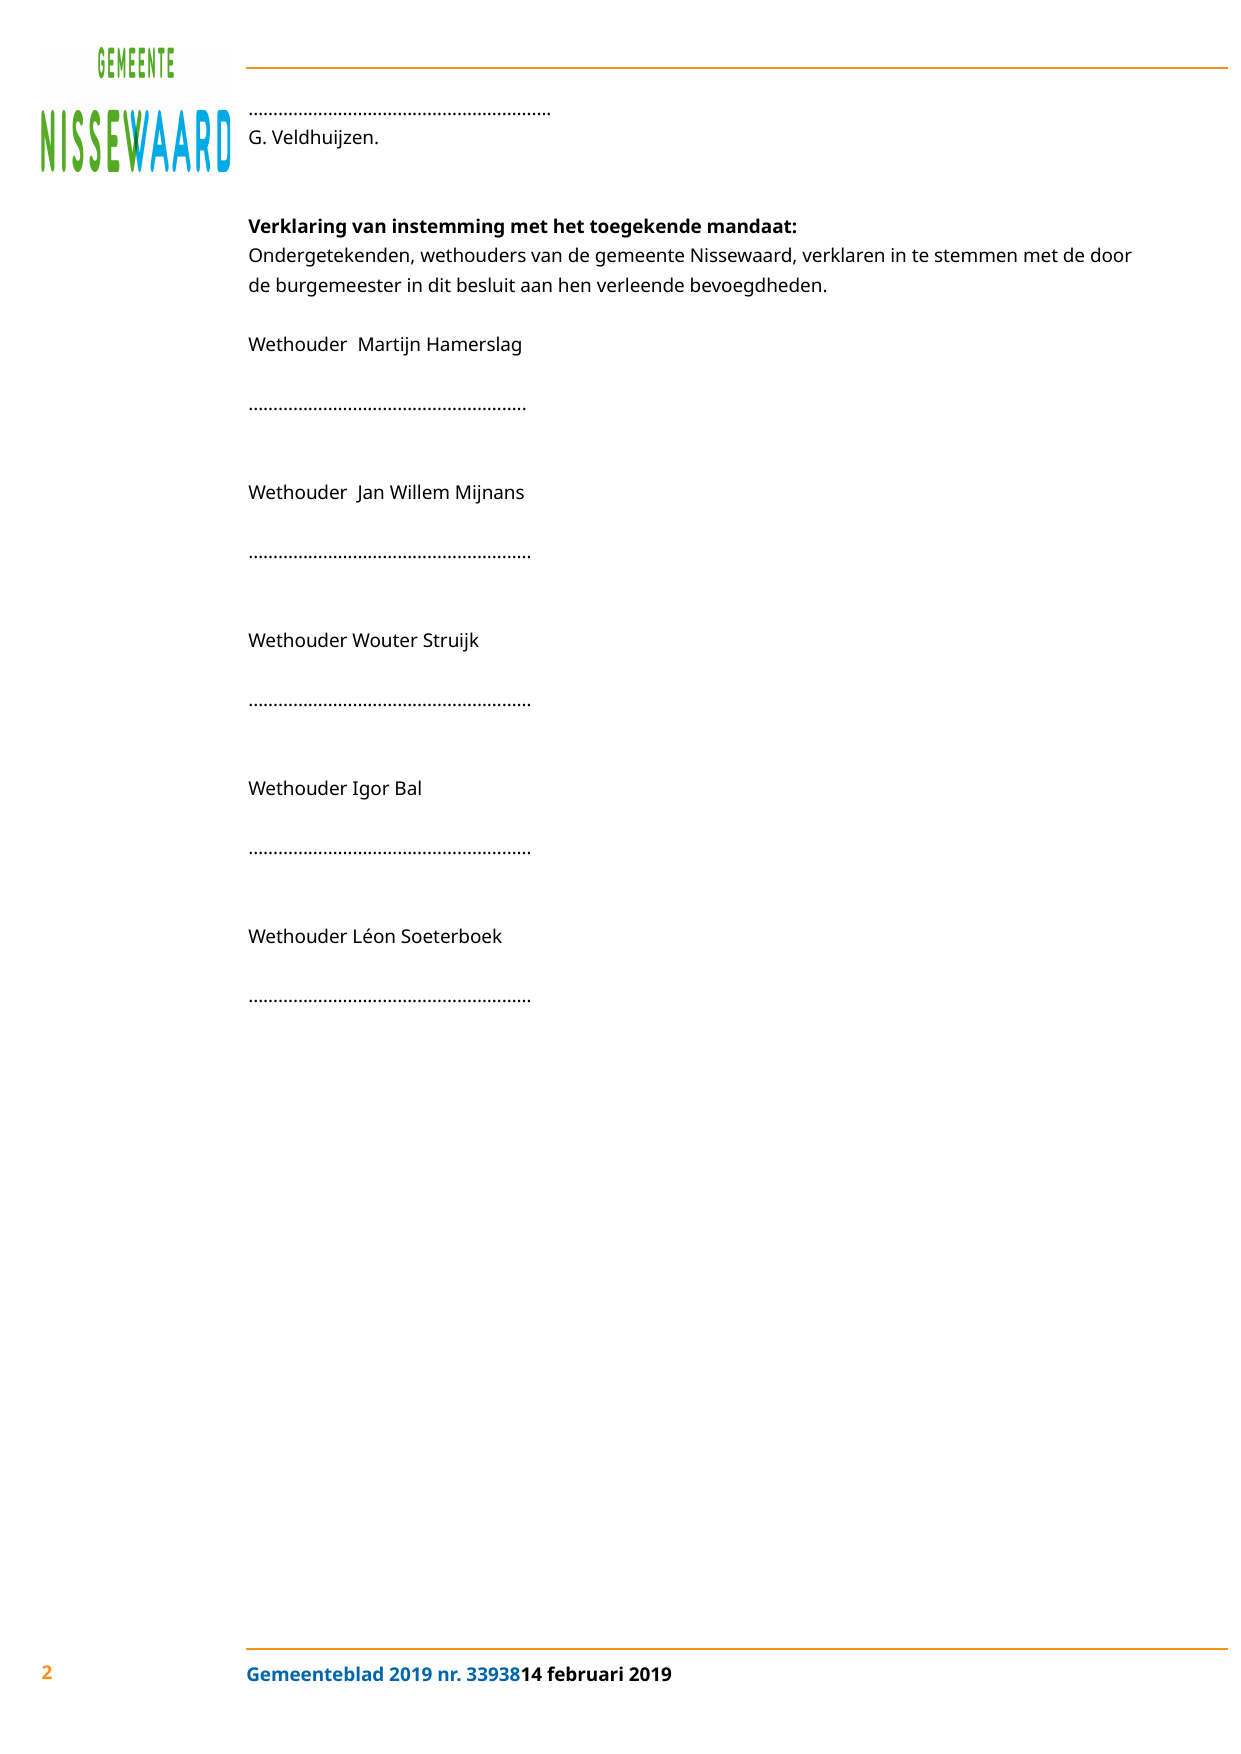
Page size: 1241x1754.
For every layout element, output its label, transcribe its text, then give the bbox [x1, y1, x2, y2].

picture [222, 122, 227, 160]
text ………………………………………………… [248, 982, 1152, 1008]
text G. Veldhuijzen. [248, 124, 1152, 150]
text ……………………………………………………. [248, 95, 1152, 121]
text Wethouder Jan Willem Mijnans [248, 479, 1152, 505]
text ……………………………………………….. [248, 391, 1152, 416]
text ………………………………………………… [248, 834, 1152, 860]
picture [200, 151, 206, 172]
text Wethouder Igor Bal [248, 775, 1152, 801]
text ………………………………………………… [248, 686, 1152, 712]
text Wethouder Martijn Hamerslag [248, 331, 1152, 357]
picture [176, 157, 187, 172]
picture [41, 47, 231, 172]
text Wethouder Wouter Struijk [248, 627, 1152, 653]
picture [154, 157, 165, 172]
text ………………………………………………… [248, 538, 1152, 564]
text Verklaring van instemming met het toegekende mandaat: [248, 213, 1152, 239]
text Wethouder Léon Soeterboek [248, 923, 1152, 949]
text Ondergetekenden, wethouders van de gemeente Nissewaard, verklaren in te stemmen met de door de burgemeester in dit besluit aan hen verleende bevoegdheden. [248, 243, 1152, 298]
picture [201, 122, 206, 138]
